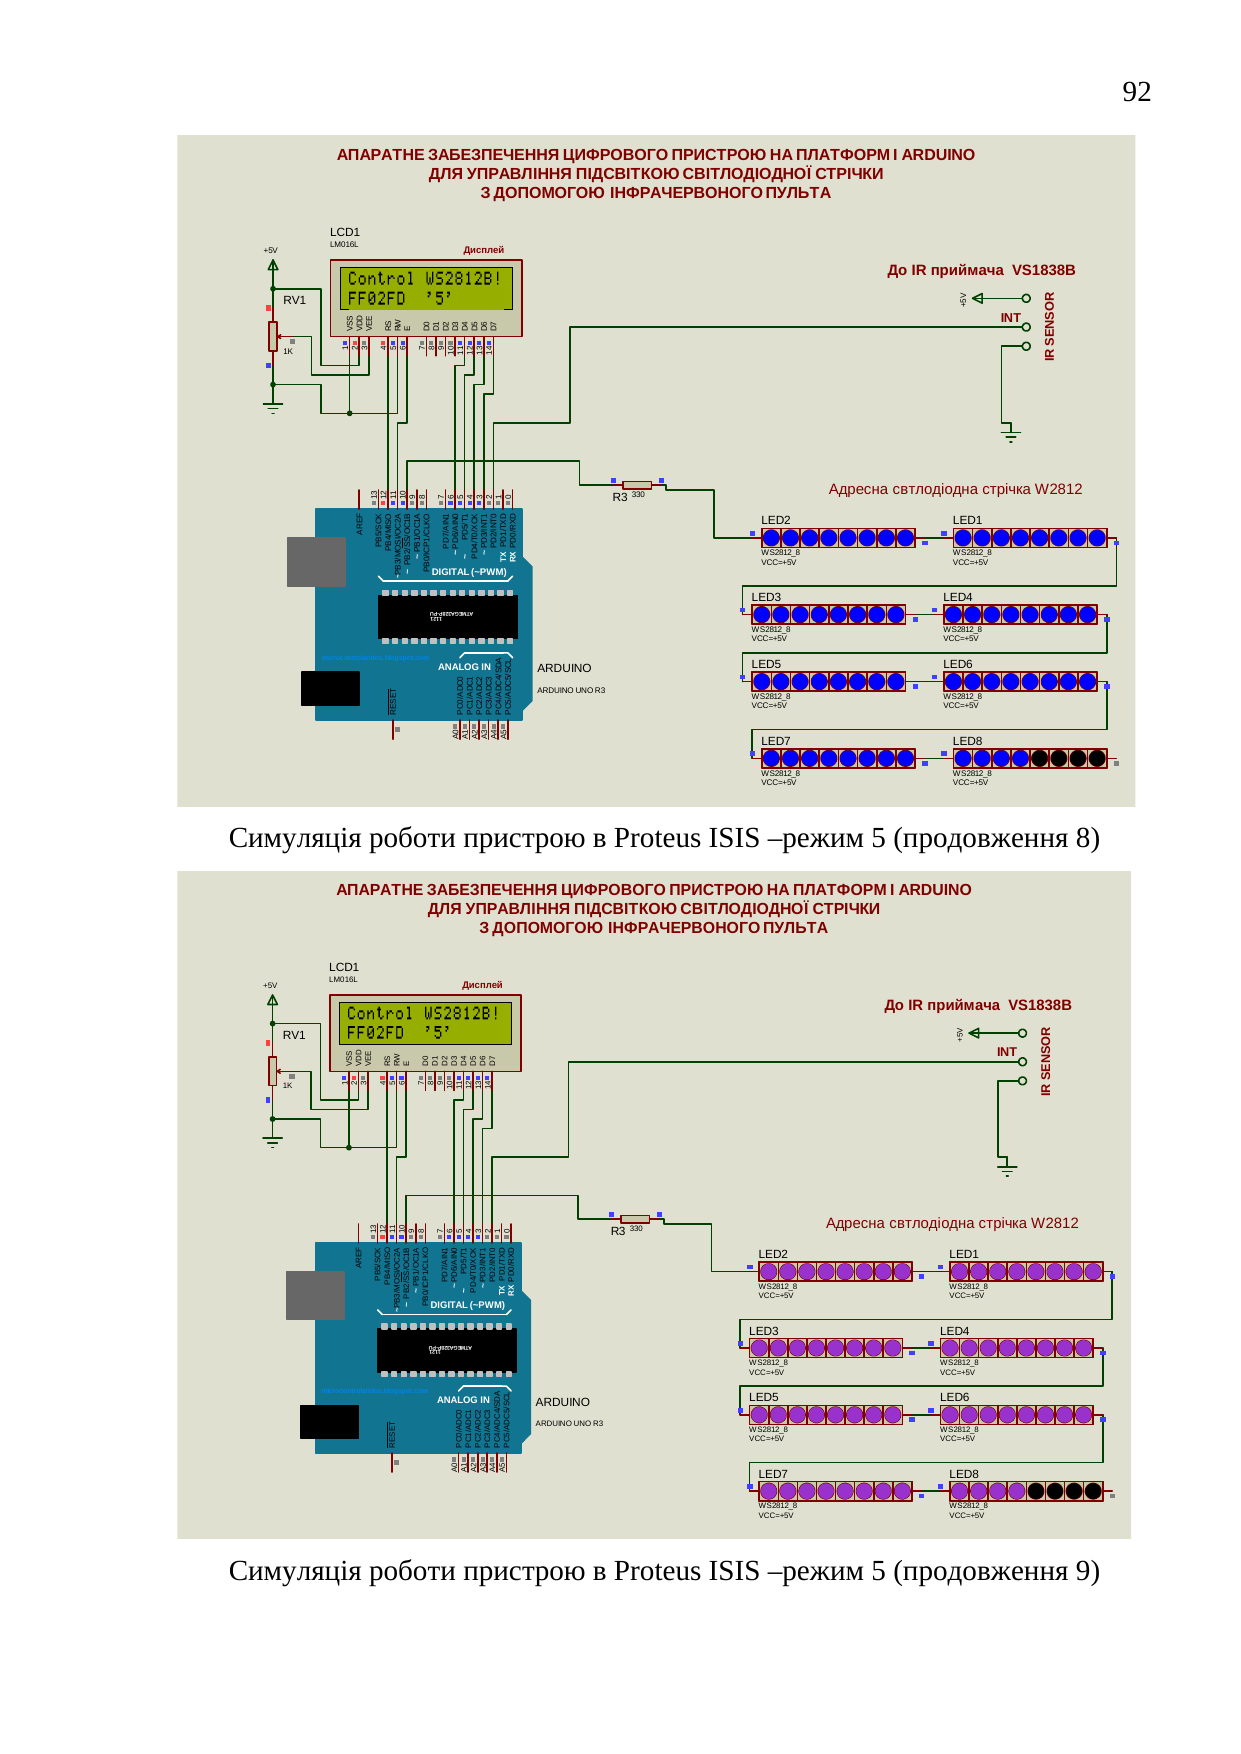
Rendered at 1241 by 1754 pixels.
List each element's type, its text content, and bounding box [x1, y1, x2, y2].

text Симуляція роботи пристрою в Proteus ISIS –режим 5 (продовження 8) [177, 821, 1152, 854]
text Симуляція роботи пристрою в Proteus ISIS –режим 5 (продовження 9) [177, 1553, 1152, 1587]
